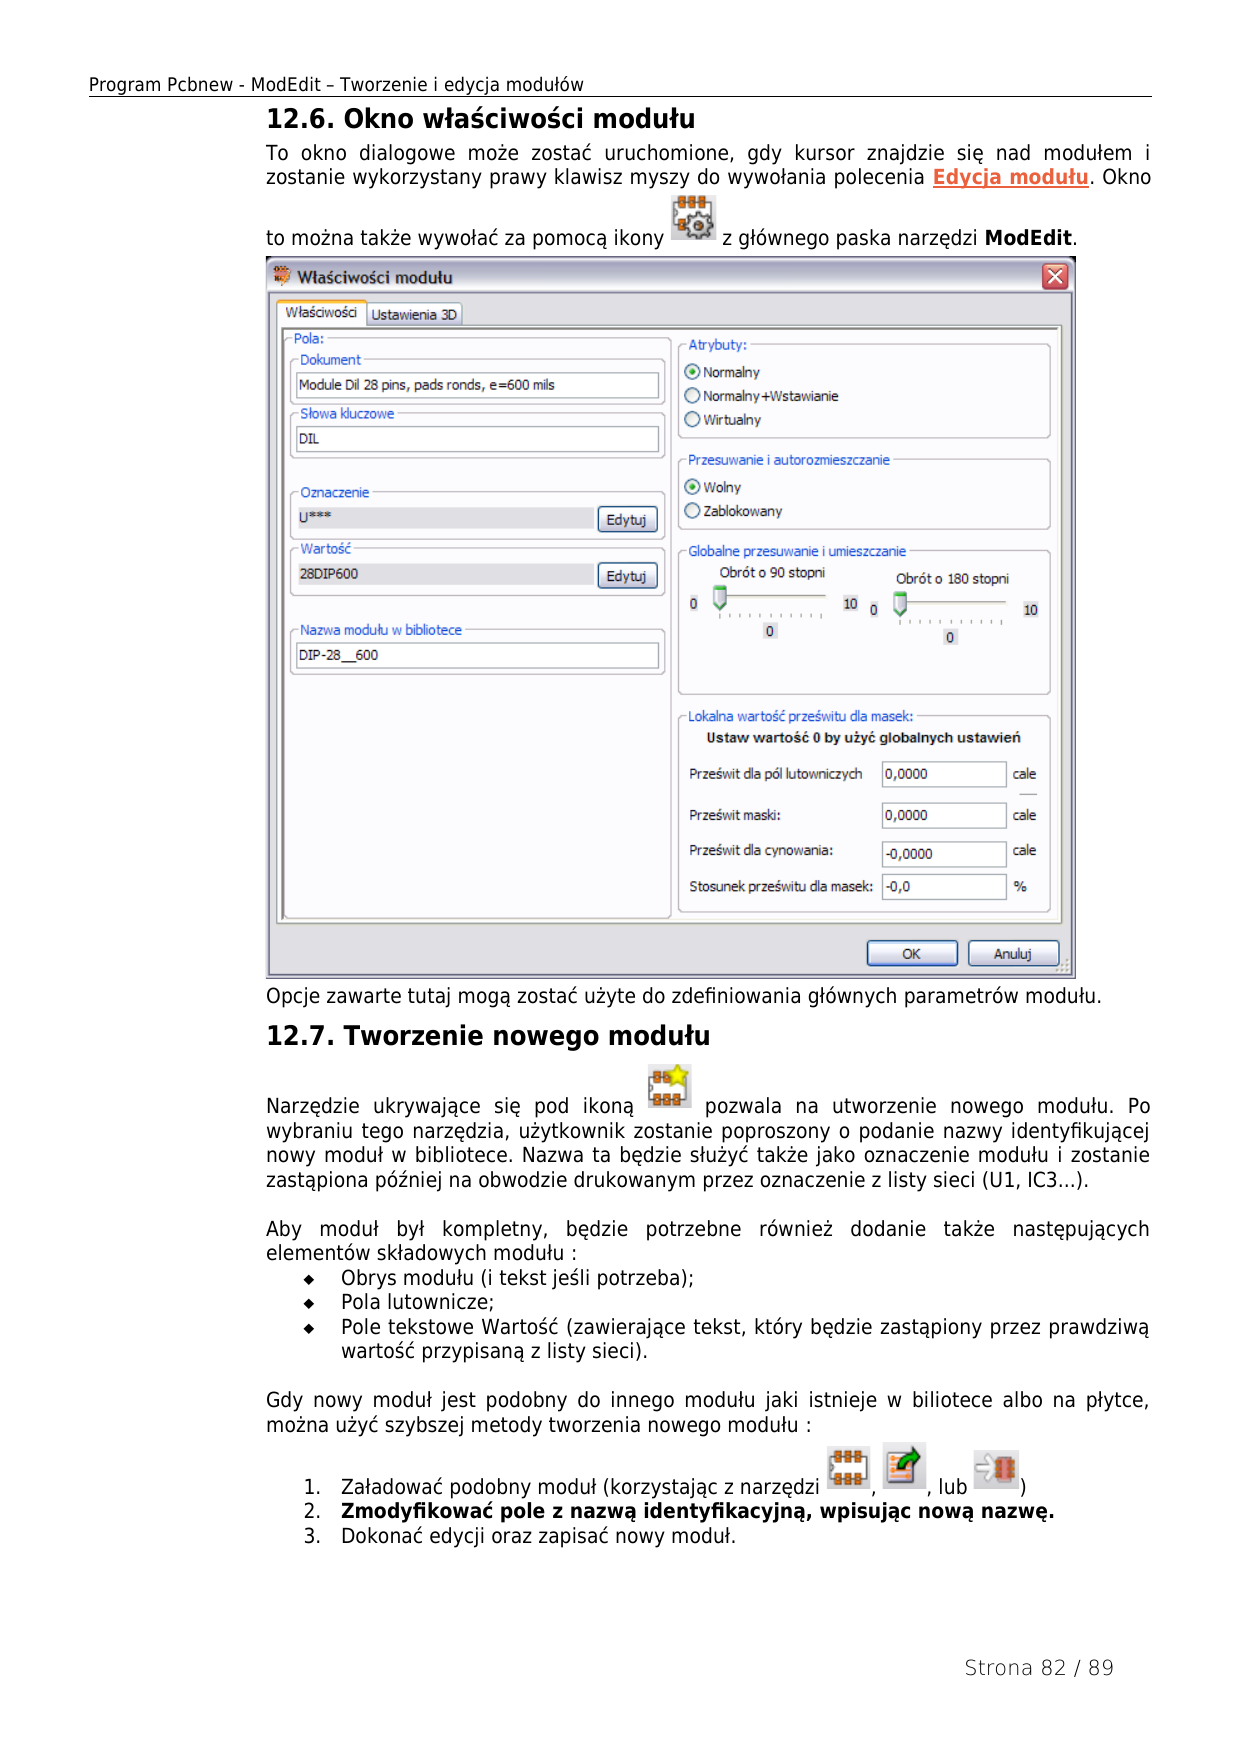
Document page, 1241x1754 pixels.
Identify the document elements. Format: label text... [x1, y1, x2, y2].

text Gdy nowy moduł jest podobny do innego modułu jaki istnieje w biliotece albo na płytce, można użyć szybszej metody tworzenia nowego modułu : [266, 1388, 1152, 1437]
text Aby moduł był kompletny, będzie potrzebne również dodanie także następujących elementów składowych modułu : [266, 1217, 1152, 1266]
list Pole tekstowe Wartość (zawierające tekst, który będzie zastąpiony przez prawdziwą wartość przypisaną z listy sieci). [303, 1314, 1152, 1363]
subtitle Okno właściwości modułu [266, 103, 1152, 135]
subtitle Tworzenie nowego modułu [266, 1021, 1152, 1052]
list Pola lutownicze; [303, 1290, 1152, 1314]
text To okno dialogowe może zostać uruchomione, gdy kursor znajdzie się nad modułem i zostanie wykorzystany prawy klawisz myszy do wywołania polecenia Edycja modułu. Okno to można także wywołać za pomocą ikony z głównego paska narzędzi ModEdit. [266, 141, 1152, 250]
list Dokonać edycji oraz zapisać nowy moduł. [303, 1524, 1152, 1548]
text Narzędzie ukrywające się pod ikoną pozwala na utworzenie nowego modułu. Po wybraniu tego narzędzia, użytkownik zostanie poproszony o podanie nazwy identyfikującej nowy moduł w bibliotece. Nazwa ta będzie służyć także jako oznaczenie modułu i zostanie zastąpiona później na obwodzie drukowanym przez oznaczenie z listy sieci (U1, IC3...). [266, 1058, 1152, 1192]
text Opcje zawarte tutaj mogą zostać użyte do zdefiniowania głównych parametrów modułu. [266, 984, 1152, 1009]
list Zmodyfikować pole z nazwą identyfikacyjną, wpisując nową nazwę. [303, 1499, 1152, 1524]
list Załadować podobny moduł (korzystając z narzędzi , , lub ) [303, 1437, 1152, 1499]
list Obrys modułu (i tekst jeśli potrzeba); [303, 1266, 1152, 1290]
picture [265, 256, 1076, 979]
